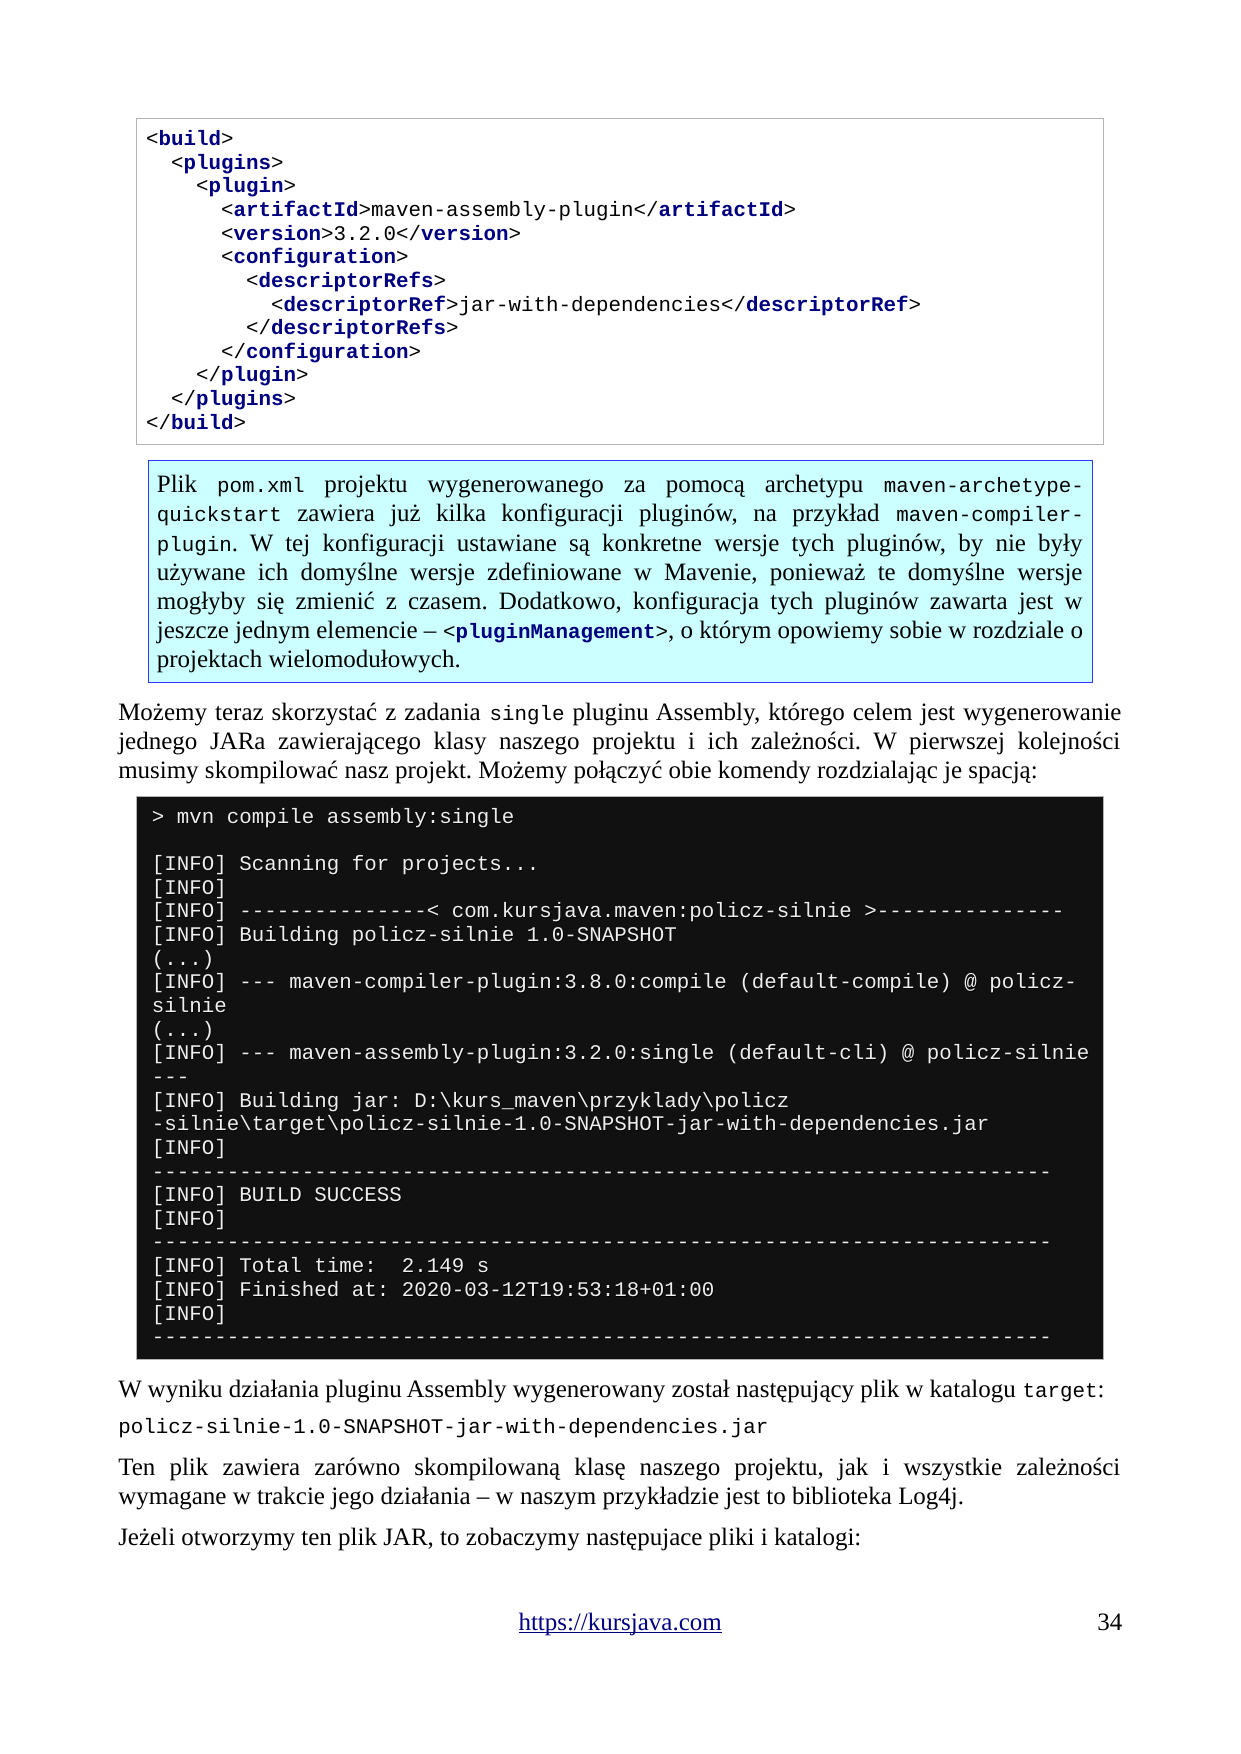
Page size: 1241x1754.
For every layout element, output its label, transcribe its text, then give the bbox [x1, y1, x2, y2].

text <configuration> [137, 236, 1103, 260]
text [INFO] BUILD SUCCESS [137, 1174, 1103, 1198]
text [INFO] ------------------------------------------------------------------------ [137, 1293, 1103, 1359]
text (...) [137, 1009, 1103, 1032]
text > mvn compile assembly:single [137, 797, 1103, 820]
text <artifactId>maven-assembly-plugin</artifactId> [137, 189, 1103, 213]
text [INFO] ---------------< com.kursjava.maven:policz-silnie >--------------- [137, 891, 1103, 914]
text -silnie\target\policz-silnie-1.0-SNAPSHOT-jar-with-dependencies.jar [137, 1103, 1103, 1127]
text W wyniku działania pluginu Assembly wygenerowany został następujący plik w katalogu target: [118, 1374, 1122, 1404]
text </plugin> [137, 354, 1103, 378]
text [INFO] --- maven-compiler-plugin:3.8.0:compile (default-compile) @ policz-silnie [137, 962, 1103, 1009]
text <build> [137, 119, 1103, 142]
text [INFO] ------------------------------------------------------------------------ [137, 1127, 1103, 1174]
text Możemy teraz skorzystać z zadania single pluginu Assembly, którego celem jest wygenerowanie jednego JARa zawierającego klasy naszego projektu i ich zależności. W pierwszej kolejności musimy skompilować nasz projekt. Możemy połączyć obie komendy rozdzialając je spacją: [118, 697, 1122, 784]
text (...) [137, 938, 1103, 962]
text </build> [137, 402, 1103, 444]
text </configuration> [137, 331, 1103, 354]
text <plugins> [137, 142, 1103, 165]
text [INFO] ------------------------------------------------------------------------ [137, 1198, 1103, 1245]
text Plik pom.xml projektu wygenerowanego za pomocą archetypu maven-archetype-quickstart zawiera już kilka konfiguracji pluginów, na przykład maven-compiler-plugin. W tej konfiguracji ustawiane są konkretne wersje tych pluginów, by nie były używane ich domyślne wersje zdefiniowane w Mavenie, ponieważ te domyślne wersje mogłyby się zmienić z czasem. Dodatkowo, konfiguracja tych pluginów zawarta jest w jeszcze jednym elemencie – <pluginManagement>, o którym opowiemy sobie w rozdziale o projektach wielomodułowych. [149, 461, 1092, 682]
text [INFO] Finished at: 2020-03-12T19:53:18+01:00 [137, 1269, 1103, 1293]
text <plugin> [137, 165, 1103, 189]
text </plugins> [137, 378, 1103, 402]
text [INFO] Building jar: D:\kurs_maven\przyklady\policz [137, 1080, 1103, 1103]
text <descriptorRef>jar-with-dependencies</descriptorRef> [137, 284, 1103, 307]
text Jeżeli otworzymy ten plik JAR, to zobaczymy następujace pliki i katalogi: [118, 1522, 1122, 1551]
text <descriptorRefs> [137, 260, 1103, 284]
text Ten plik zawiera zarówno skompilowaną klasę naszego projektu, jak i wszystkie zależności wymagane w trakcie jego działania – w naszym przykładzie jest to biblioteka Log4j. [118, 1452, 1122, 1509]
text <version>3.2.0</version> [137, 213, 1103, 236]
text [INFO] Total time: 2.149 s [137, 1245, 1103, 1269]
text policz-silnie-1.0-SNAPSHOT-jar-with-dependencies.jar [118, 1416, 1122, 1440]
text [INFO] Scanning for projects... [137, 843, 1103, 867]
text [INFO] [137, 867, 1103, 891]
text </descriptorRefs> [137, 307, 1103, 331]
text [INFO] --- maven-assembly-plugin:3.2.0:single (default-cli) @ policz-silnie --- [137, 1032, 1103, 1080]
text [INFO] Building policz-silnie 1.0-SNAPSHOT [137, 914, 1103, 938]
